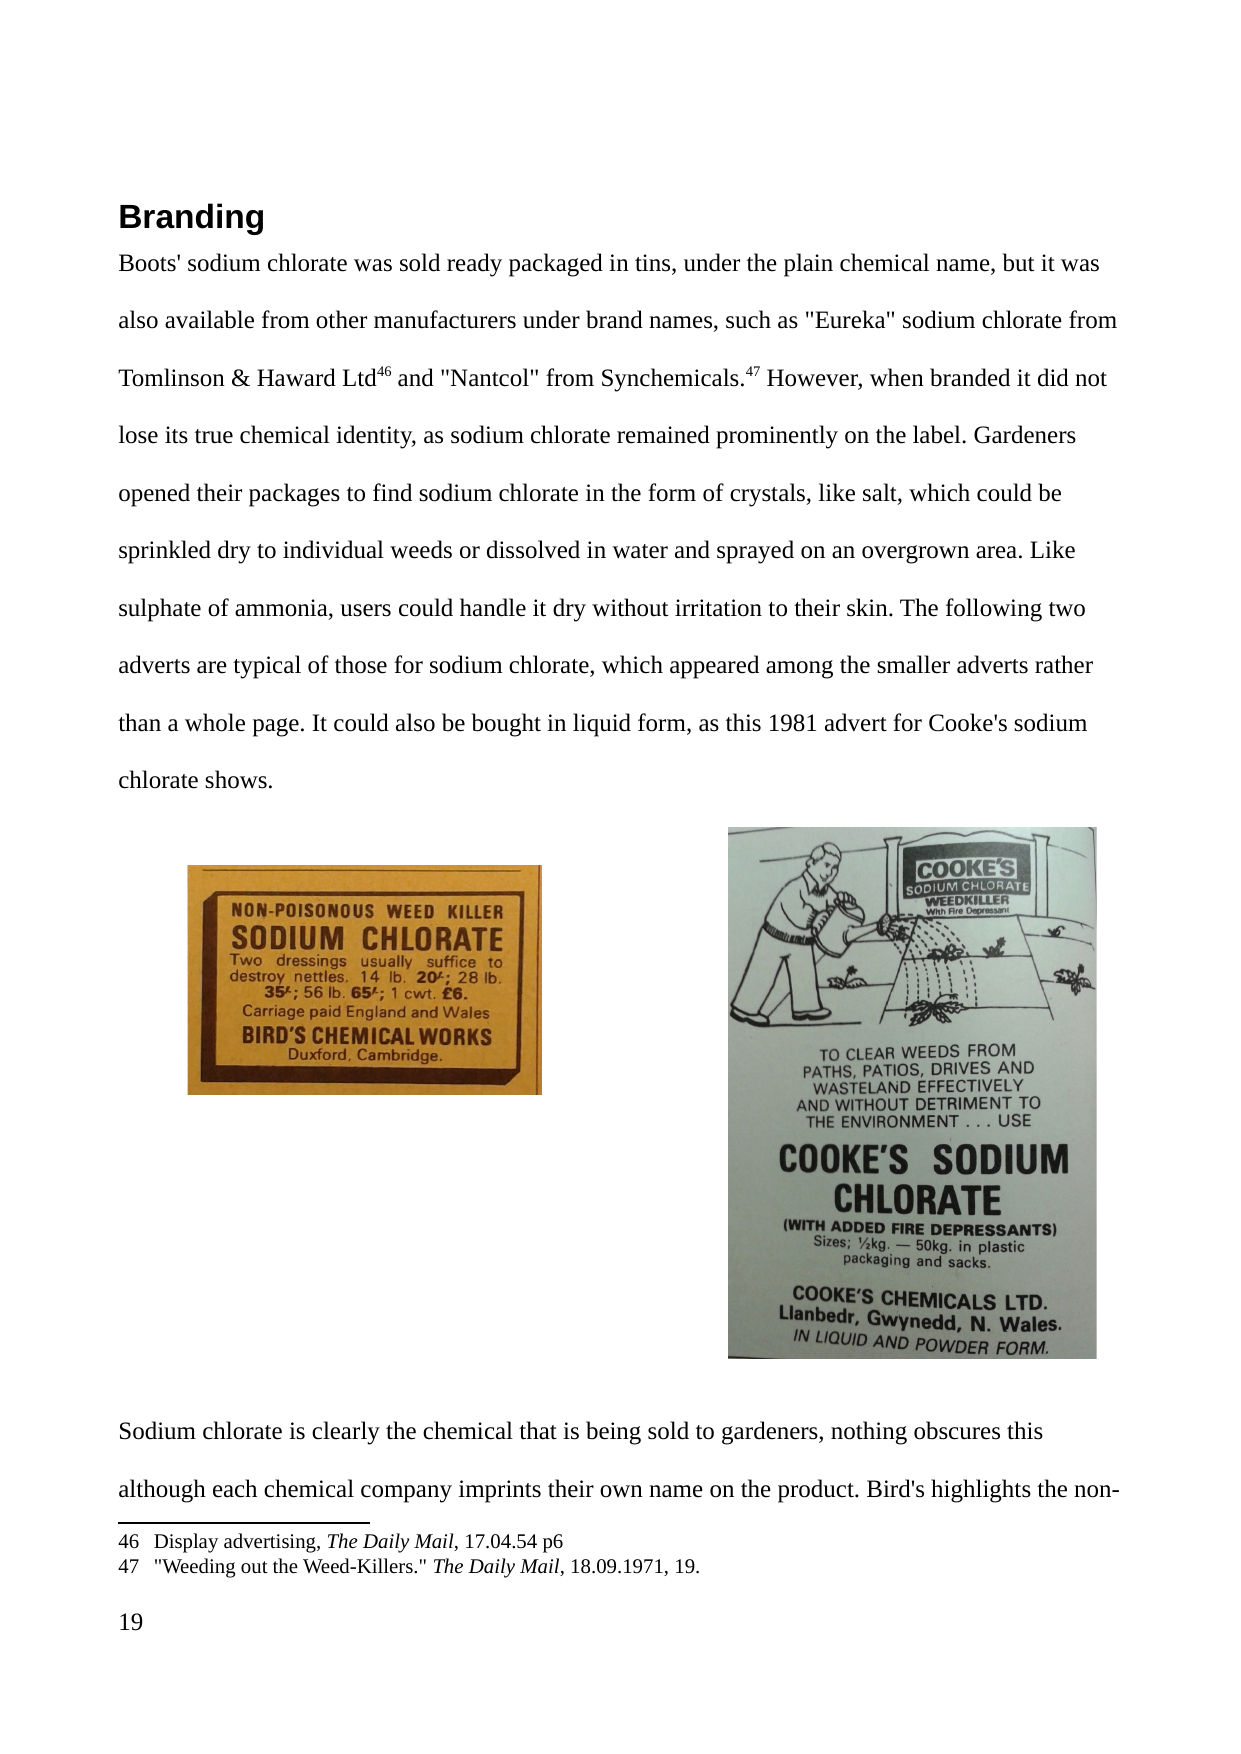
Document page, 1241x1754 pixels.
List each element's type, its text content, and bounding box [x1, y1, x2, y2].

picture [728, 827, 1097, 1359]
text Display advertising, The Daily Mail, 17.04.54 p6 [118, 1529, 1122, 1553]
text Sodium chlorate is clearly the chemical that is being sold to gardeners, nothing obscures this although each chemical company imprints their own name on the product. Bird's highlights the non- [118, 1416, 1122, 1503]
subtitle Branding [118, 196, 1122, 235]
text Boots' sodium chlorate was sold ready packaged in tins, under the plain chemical name, but it was also available from other manufacturers under brand names, such as "Eureka" sodium chlorate from Tomlinson & Haward Ltd and "Nantcol" from Synchemicals. However, when branded it did not lose its true chemical identity, as sodium chlorate remained prominently on the label. Gardeners opened their packages to find sodium chlorate in the form of crystals, like salt, which could be sprinkled dry to individual weeds or dissolved in water and sprayed on an overgrown area. Like sulphate of ammonia, users could handle it dry without irritation to their skin. The following two adverts are typical of those for sodium chlorate, which appeared among the smaller adverts rather than a whole page. It could also be bought in liquid form, as this 1981 advert for Cooke's sodium chlorate shows. [118, 248, 1122, 794]
text "Weeding out the Weed-Killers." The Daily Mail, 18.09.1971, 19. [118, 1553, 1122, 1578]
picture [187, 865, 542, 1095]
